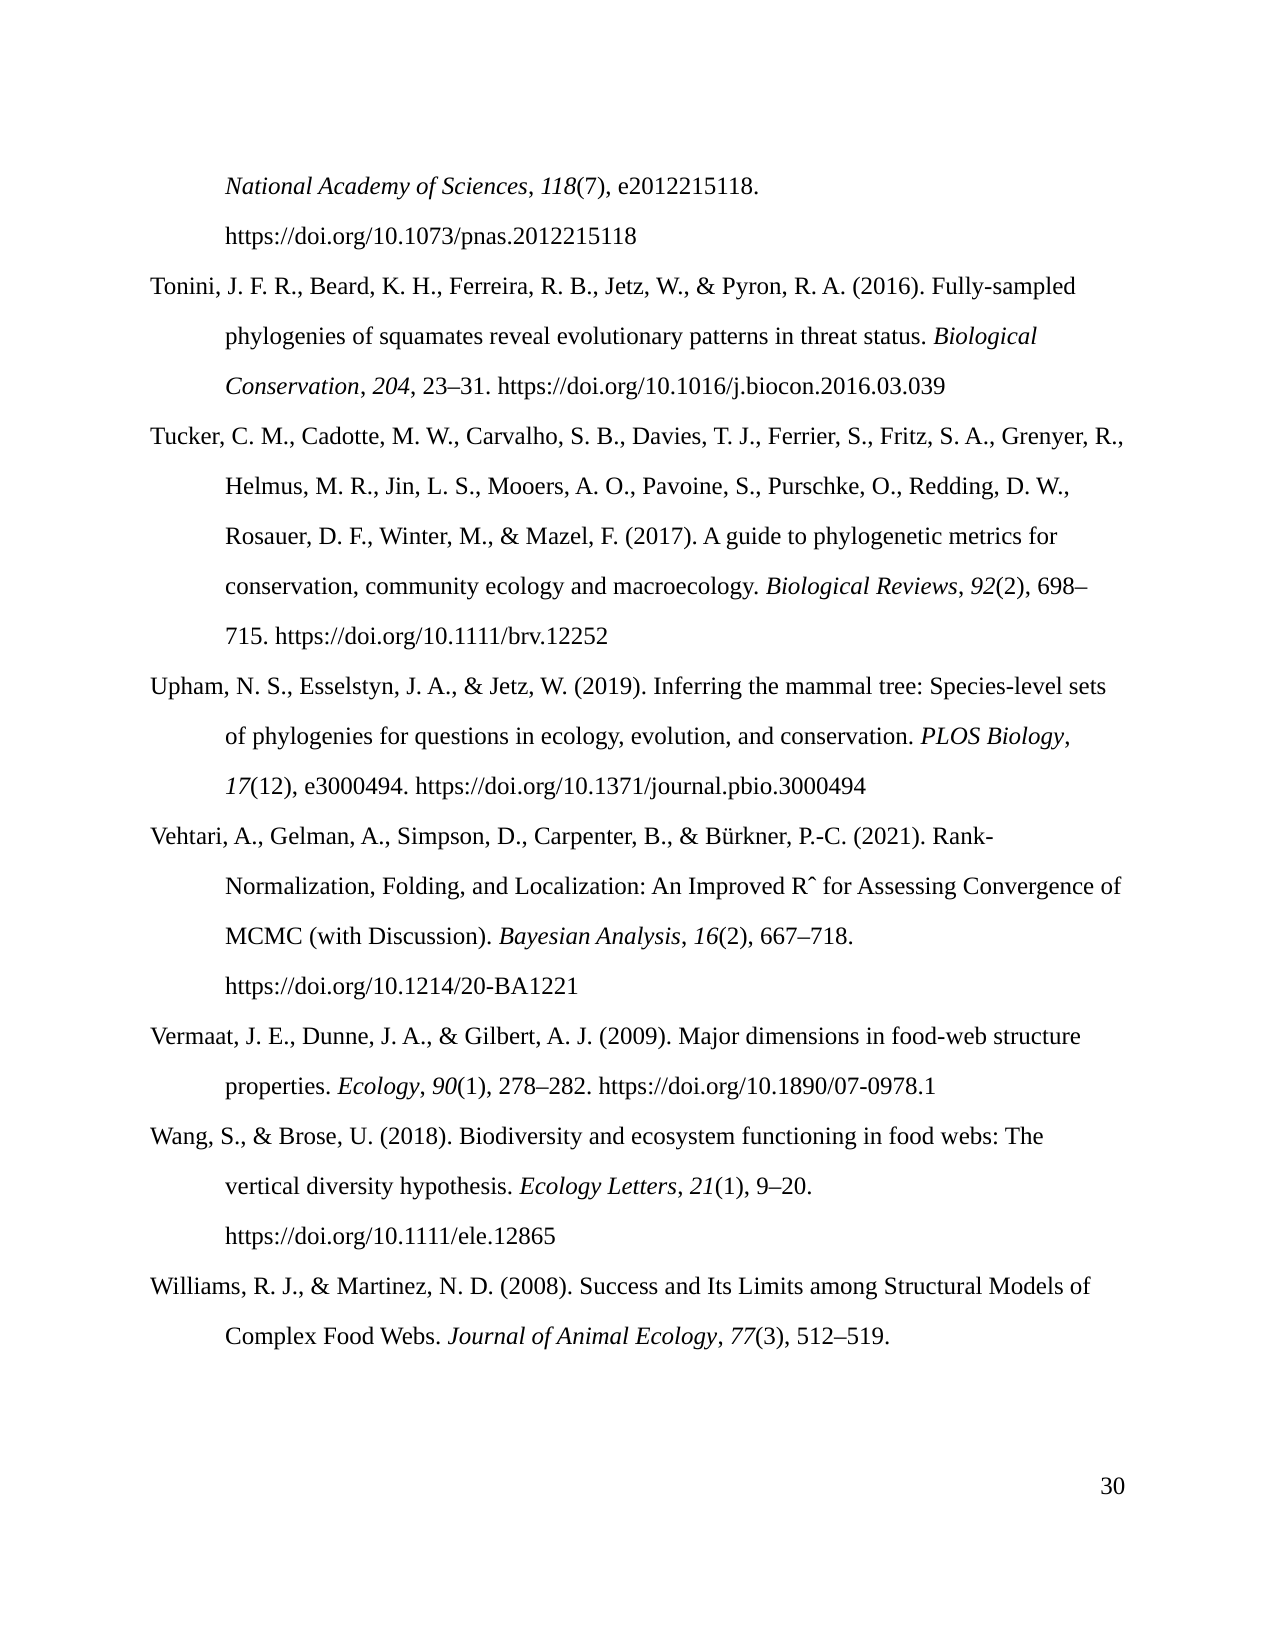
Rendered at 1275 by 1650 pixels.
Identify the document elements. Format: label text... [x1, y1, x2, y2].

text Vehtari, A., Gelman, A., Simpson, D., Carpenter, B., & Bürkner, P.-C. (2021). Rank-Normalization, Folding, and Localization: An Improved Rˆ for Assessing Convergence of MCMC (with Discussion). Bayesian Analysis, 16(2), 667–718. https://doi.org/10.1214/20-BA1221 [150, 800, 1125, 1000]
text Williams, R. J., & Martinez, N. D. (2008). Success and Its Limits among Structural Models of Complex Food Webs. Journal of Animal Ecology, 77(3), 512–519. [150, 1250, 1125, 1350]
text Upham, N. S., Esselstyn, J. A., & Jetz, W. (2019). Inferring the mammal tree: Species-level sets of phylogenies for questions in ecology, evolution, and conservation. PLOS Biology, 17(12), e3000494. https://doi.org/10.1371/journal.pbio.3000494 [150, 650, 1125, 800]
text Tonini, J. F. R., Beard, K. H., Ferreira, R. B., Jetz, W., & Pyron, R. A. (2016). Fully-sampled phylogenies of squamates reveal evolutionary patterns in threat status. Biological Conservation, 204, 23–31. https://doi.org/10.1016/j.biocon.2016.03.039 [150, 250, 1125, 400]
text National Academy of Sciences, 118(7), e2012215118. https://doi.org/10.1073/pnas.2012215118 [150, 150, 1125, 250]
text Wang, S., & Brose, U. (2018). Biodiversity and ecosystem functioning in food webs: The vertical diversity hypothesis. Ecology Letters, 21(1), 9–20. https://doi.org/10.1111/ele.12865 [150, 1100, 1125, 1250]
text Tucker, C. M., Cadotte, M. W., Carvalho, S. B., Davies, T. J., Ferrier, S., Fritz, S. A., Grenyer, R., Helmus, M. R., Jin, L. S., Mooers, A. O., Pavoine, S., Purschke, O., Redding, D. W., Rosauer, D. F., Winter, M., & Mazel, F. (2017). A guide to phylogenetic metrics for conservation, community ecology and macroecology. Biological Reviews, 92(2), 698–715. https://doi.org/10.1111/brv.12252 [150, 400, 1125, 650]
text Vermaat, J. E., Dunne, J. A., & Gilbert, A. J. (2009). Major dimensions in food-web structure properties. Ecology, 90(1), 278–282. https://doi.org/10.1890/07-0978.1 [150, 1000, 1125, 1100]
